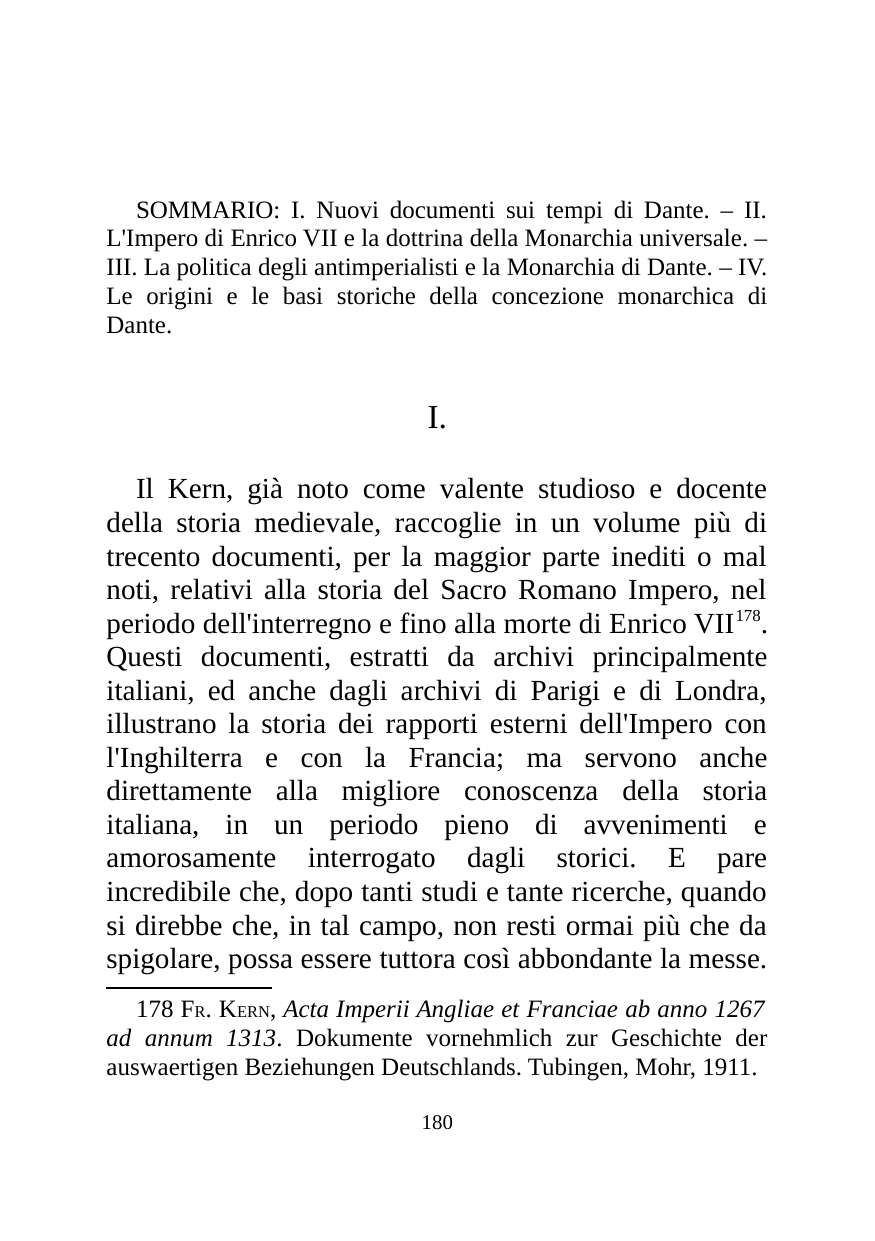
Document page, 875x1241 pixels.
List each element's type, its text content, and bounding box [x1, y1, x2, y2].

text SOMMARIO: I. Nuovi documenti sui tempi di Dante. – II. L'Impero di Enrico VII e la dottrina della Monarchia universale. – III. La politica degli antimperialisti e la Monarchia di Dante. – IV. Le origini e le basi storiche della concezione monarchica di Dante. [106, 195, 768, 338]
text Fr. Kern, Acta Imperii Angliae et Franciae ab anno 1267 ad annum 1313. Dokumente vornehmlich zur Geschichte der auswaertigen Beziehungen Deutschlands. Tubingen, Mohr, 1911. [106, 994, 768, 1080]
text Il Kern, già noto come valente studioso e docente della storia medievale, raccoglie in un volume più di trecento documenti, per la maggior parte inediti o mal noti, relativi alla storia del Sacro Romano Impero, nel periodo dell'interregno e fino alla morte di Enrico VII. Questi documenti, estratti da archivi principalmente italiani, ed anche dagli archivi di Parigi e di Londra, illustrano la storia dei rapporti esterni dell'Impero con l'Inghilterra e con la Francia; ma servono anche direttamente alla migliore conoscenza della storia italiana, in un periodo pieno di avvenimenti e amorosamente interrogato dagli storici. E pare incredibile che, dopo tanti studi e tante ricerche, quando si direbbe che, in tal campo, non resti ormai più che da spigolare, possa essere tuttora così abbondante la messe. [106, 472, 768, 975]
subtitle I. [106, 398, 768, 436]
